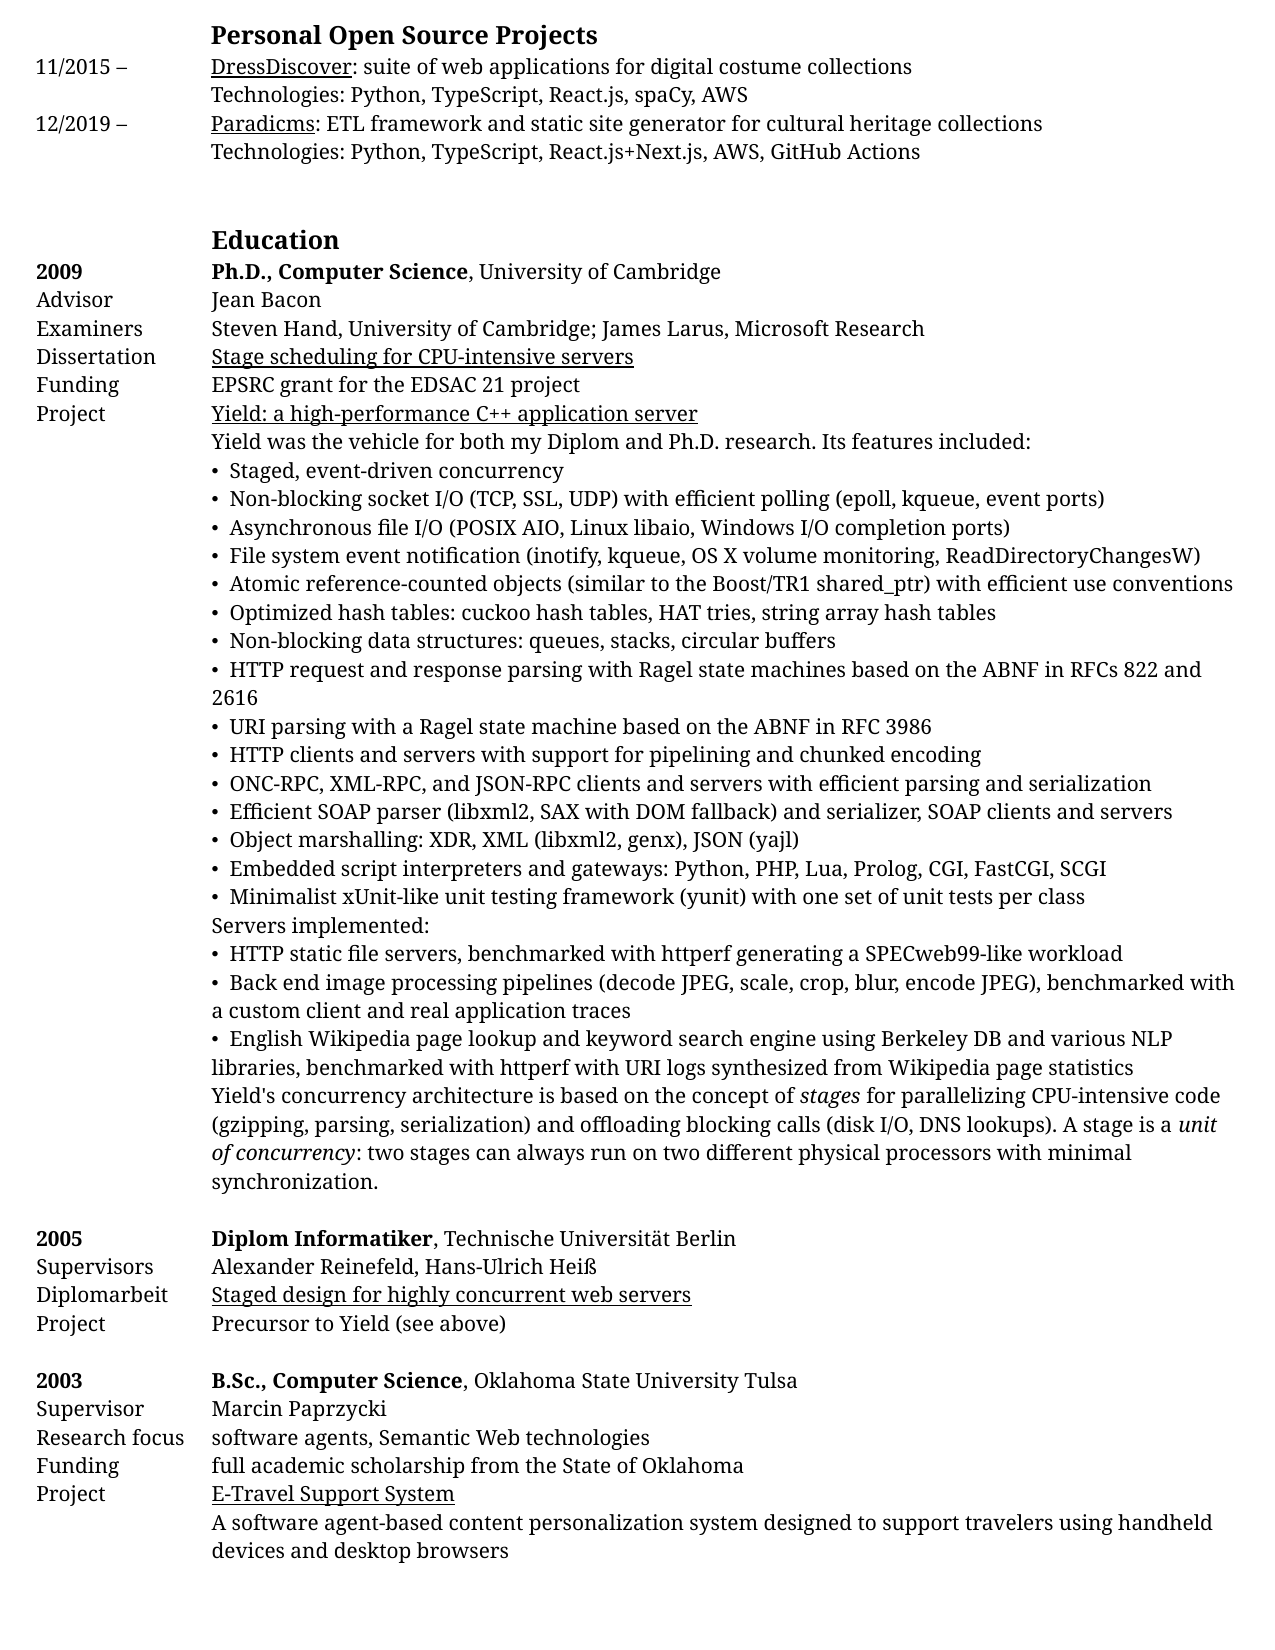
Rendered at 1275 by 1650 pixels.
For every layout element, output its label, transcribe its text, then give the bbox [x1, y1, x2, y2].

table_cell B.Sc., Computer Science, Oklahoma State University Tulsa [211, 1366, 1239, 1394]
table_header [36, 223, 211, 257]
table_cell 12/2019 – [35, 109, 211, 166]
table_cell Paradicms: ETL framework and static site generator for cultural heritage collections Technologies: Python, TypeScript, React.js+Next.js, AWS, GitHub Actions [211, 109, 1239, 166]
table_cell Diplomarbeit [36, 1281, 211, 1309]
table_cell [36, 1195, 211, 1224]
table_cell Dissertation [36, 342, 211, 371]
table_header Education [211, 223, 1239, 257]
table_cell Steven Hand, University of Cambridge; James Larus, Microsoft Research [211, 314, 1239, 342]
table_cell Jean Bacon [211, 285, 1239, 314]
table_cell Supervisor [36, 1394, 211, 1423]
table_cell Project [36, 399, 211, 427]
table_cell full academic scholarship from the State of Oklahoma [211, 1451, 1239, 1479]
table_cell Diplom Informatiker, Technische Universität Berlin [211, 1224, 1239, 1252]
table_cell E-Travel Support System A software agent-based content personalization system designed to support travelers using handheld devices and desktop browsers [211, 1480, 1239, 1565]
table_cell [211, 1338, 1239, 1366]
table_cell software agents, Semantic Web technologies [211, 1423, 1239, 1451]
table_cell Marcin Paprzycki [211, 1394, 1239, 1423]
table_cell Supervisors [36, 1252, 211, 1281]
table_cell Yield was the vehicle for both my Diplom and Ph.D. research. Its features included: Staged, event-driven concurrency Non-blocking socket I/O (TCP, SSL, UDP) with efficient polling (epoll, kqueue, event ports) Asynchronous file I/O (POSIX AIO, Linux libaio, Windows I/O completion ports) File system event notification (inotify, kqueue, OS X volume monitoring, ReadDirectoryChangesW) Atomic reference-counted objects (similar to the Boost/TR1 shared_ptr) with efficient use conventions Optimized hash tables: cuckoo hash tables, HAT tries, string array hash tables Non-blocking data structures: queues, stacks, circular buffers HTTP request and response parsing with Ragel state machines based on the ABNF in RFCs 822 and 2616 URI parsing with a Ragel state machine based on the ABNF in RFC 3986 HTTP clients and servers with support for pipelining and chunked encoding ONC-RPC, XML-RPC, and JSON-RPC clients and servers with efficient parsing and serialization Efficient SOAP parser (libxml2, SAX with DOM fallback) and serializer, SOAP clients and servers Object marshalling: XDR, XML (libxml2, genx), JSON (yajl) Embedded script interpreters and gateways: Python, PHP, Lua, Prolog, CGI, FastCGI, SCGI Minimalist xUnit-like unit testing framework (yunit) with one set of unit tests per class Servers implemented: HTTP static file servers, benchmarked with httperf generating a SPECweb99-like workload Back end image processing pipelines (decode JPEG, scale, crop, blur, encode JPEG), benchmarked with a custom client and real application traces English Wikipedia page lookup and keyword search engine using Berkeley DB and various NLP libraries, benchmarked with httperf with URI logs synthesized from Wikipedia page statistics Yield's concurrency architecture is based on the concept of stages for parallelizing CPU-intensive code (gzipping, parsing, serialization) and offloading blocking calls (disk I/O, DNS lookups). A stage is a unit of concurrency: two stages can always run on two different physical processors with minimal synchronization. [211, 428, 1239, 1195]
table_cell 2003 [36, 1366, 211, 1394]
table_cell DressDiscover: suite of web applications for digital costume collections Technologies: Python, TypeScript, React.js, spaCy, AWS [211, 52, 1239, 109]
table_cell 2005 [36, 1224, 211, 1252]
table_cell EPSRC grant for the EDSAC 21 project [211, 371, 1239, 399]
table_cell Alexander Reinefeld, Hans-Ulrich Heiß [211, 1252, 1239, 1281]
table_cell Yield: a high-performance C++ application server [211, 399, 1239, 427]
table_cell Examiners [36, 314, 211, 342]
table_header Personal Open Source Projects [211, 18, 1239, 52]
table_cell Research focus [36, 1423, 211, 1451]
table_cell Funding [36, 371, 211, 399]
table_cell Precursor to Yield (see above) [211, 1309, 1239, 1337]
table_cell 2009 [36, 257, 211, 285]
table_cell Project [36, 1480, 211, 1565]
table_header [35, 18, 211, 52]
table_cell [36, 428, 211, 1195]
table_cell [36, 1338, 211, 1366]
table_cell Stage scheduling for CPU-intensive servers [211, 342, 1239, 371]
table_cell Project [36, 1309, 211, 1337]
table_cell Funding [36, 1451, 211, 1479]
table_cell Ph.D., Computer Science, University of Cambridge [211, 257, 1239, 285]
table_cell Staged design for highly concurrent web servers [211, 1281, 1239, 1309]
table_cell [211, 1195, 1239, 1224]
table_cell Advisor [36, 285, 211, 314]
table_cell 11/2015 – [35, 52, 211, 109]
